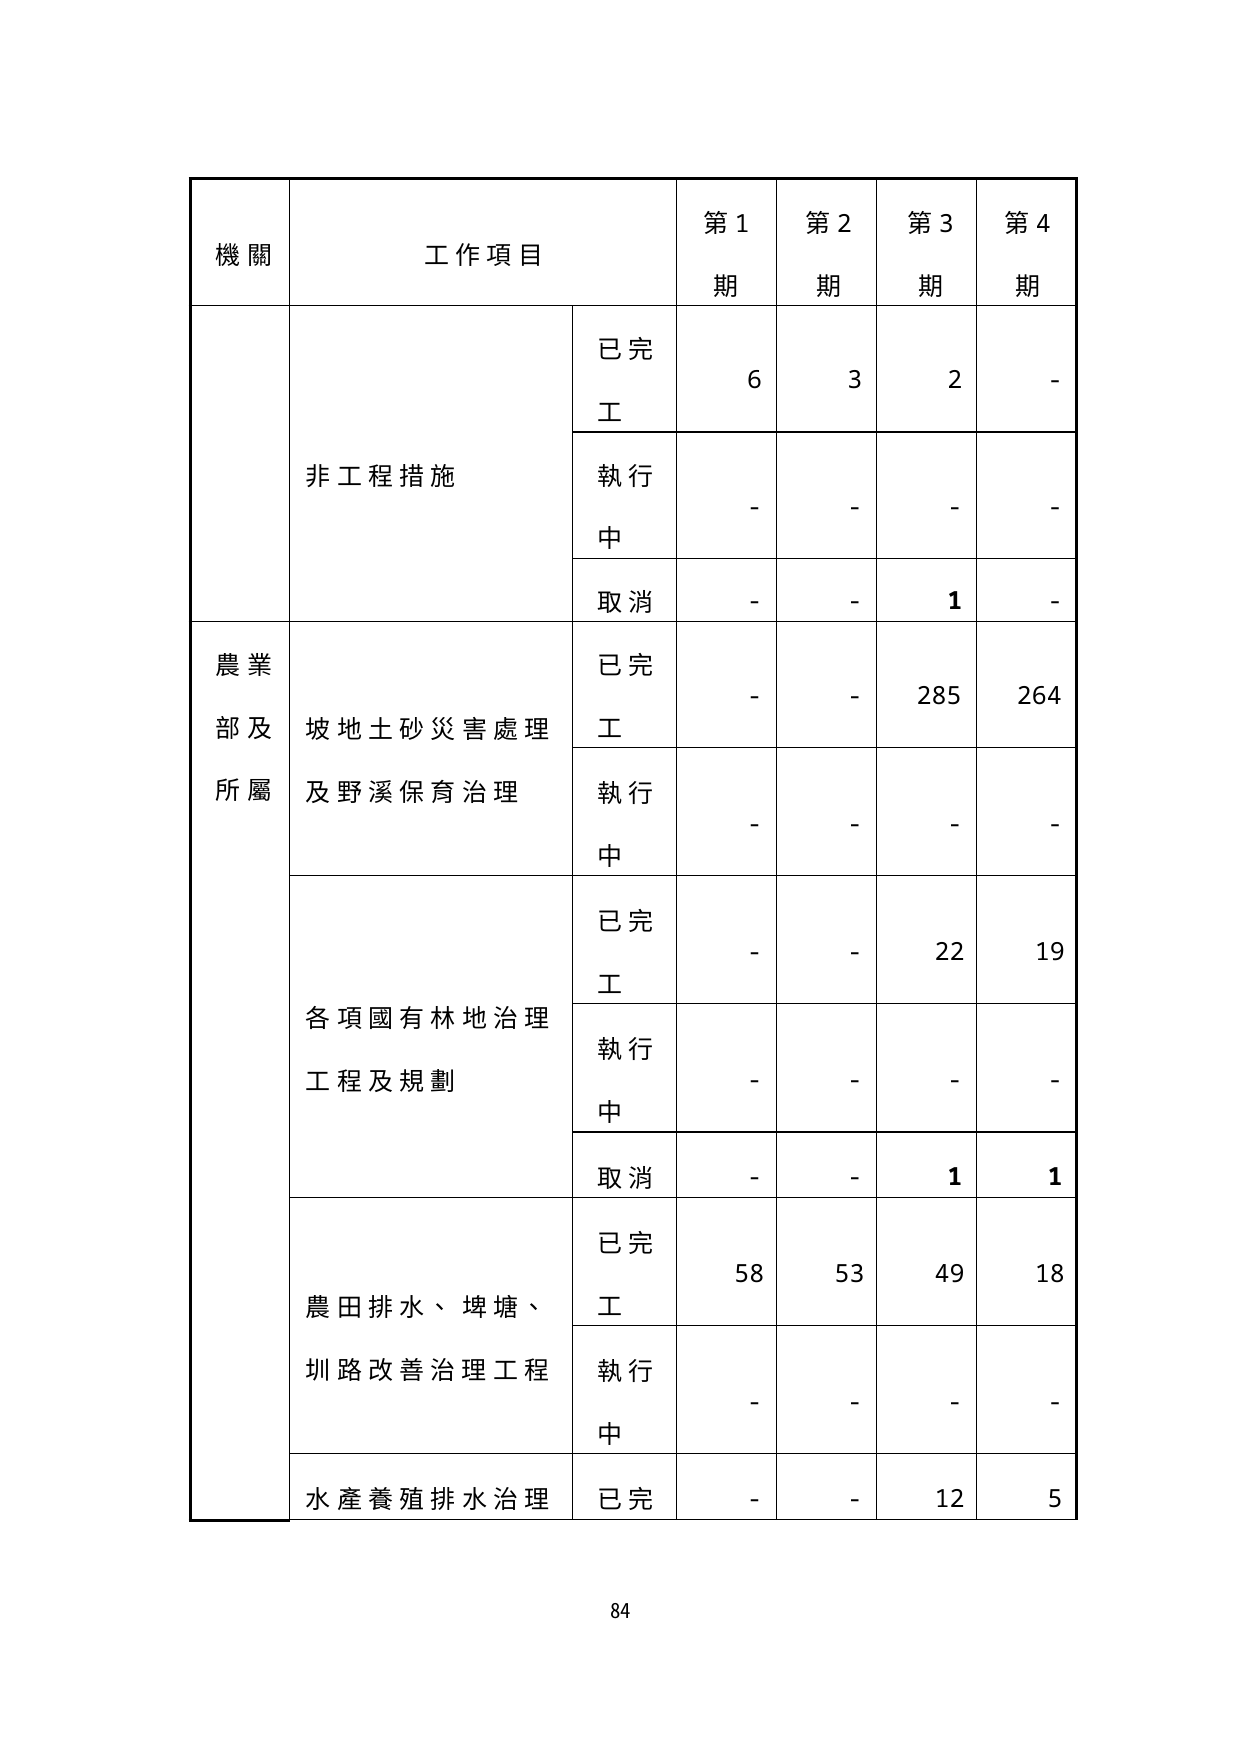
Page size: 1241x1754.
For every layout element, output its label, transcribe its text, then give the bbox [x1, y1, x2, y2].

table_cell - [777, 622, 876, 747]
table_cell - [777, 876, 876, 1003]
table_cell 取消 [573, 559, 676, 621]
table_cell - [777, 1326, 876, 1453]
table_cell 1 [877, 1133, 976, 1197]
table_cell 農田排水、埤塘、圳路改善治理工程 [290, 1198, 572, 1453]
table_cell [192, 306, 289, 621]
table_cell - [877, 1004, 976, 1131]
table_cell 各項國有林地治理工程及規劃 [290, 876, 572, 1197]
table_cell - [677, 1326, 776, 1453]
table_cell 執行中 [573, 1326, 676, 1453]
table_cell - [677, 1004, 776, 1131]
table_header 第4期 [977, 180, 1075, 305]
table_cell - [777, 1004, 876, 1131]
table_header 工作項目 [290, 180, 676, 305]
table_cell 已完工 [573, 622, 676, 747]
table_cell - [777, 433, 876, 557]
table_cell 非工程措施 [290, 306, 572, 621]
table_cell - [777, 1454, 876, 1519]
table_cell - [677, 622, 776, 747]
table_cell 22 [877, 876, 976, 1003]
table_cell 53 [777, 1198, 876, 1325]
table_cell 19 [977, 876, 1075, 1003]
table_cell - [777, 748, 876, 875]
table_cell - [677, 876, 776, 1003]
table_cell 執行中 [573, 1004, 676, 1131]
table_cell 坡地土砂災害處理及野溪保育治理 [290, 622, 572, 875]
table_cell 5 [977, 1454, 1075, 1519]
table_cell 執行中 [573, 433, 676, 557]
table_cell - [977, 748, 1075, 875]
table_cell 農業部及所屬 [192, 622, 289, 1519]
table_cell - [977, 306, 1075, 431]
table_cell - [977, 1326, 1075, 1453]
table_cell 58 [677, 1198, 776, 1325]
table_cell - [977, 1004, 1075, 1131]
table_cell 執行中 [573, 748, 676, 875]
table_cell - [777, 559, 876, 621]
table_cell 18 [977, 1198, 1075, 1325]
table_header 第3期 [877, 180, 976, 305]
table_cell 3 [777, 306, 876, 431]
table_cell - [677, 1454, 776, 1519]
table_cell - [877, 433, 976, 557]
table_cell - [977, 559, 1075, 621]
table_cell - [877, 748, 976, 875]
table_cell 已完工 [573, 876, 676, 1003]
table_cell 49 [877, 1198, 976, 1325]
table_cell 已完 [573, 1454, 676, 1519]
table_cell 12 [877, 1454, 976, 1519]
table_cell 2 [877, 306, 976, 431]
table_cell 取消 [573, 1133, 676, 1197]
table_cell - [677, 559, 776, 621]
table_cell 1 [877, 559, 976, 621]
table_cell 已完工 [573, 306, 676, 431]
table_cell 285 [877, 622, 976, 747]
table_cell 已完工 [573, 1198, 676, 1325]
table_header 第2期 [777, 180, 876, 305]
table_header 第1期 [677, 180, 776, 305]
table_cell 水產養殖排水治理 [290, 1454, 572, 1519]
table_cell 264 [977, 622, 1075, 747]
table_cell - [877, 1326, 976, 1453]
table_cell 6 [677, 306, 776, 431]
table_cell - [677, 1133, 776, 1197]
table_cell 1 [977, 1133, 1075, 1197]
table_cell - [777, 1133, 876, 1197]
table_cell - [977, 433, 1075, 557]
table_cell - [677, 433, 776, 557]
table_cell - [677, 748, 776, 875]
table_header 機關 [192, 180, 289, 305]
